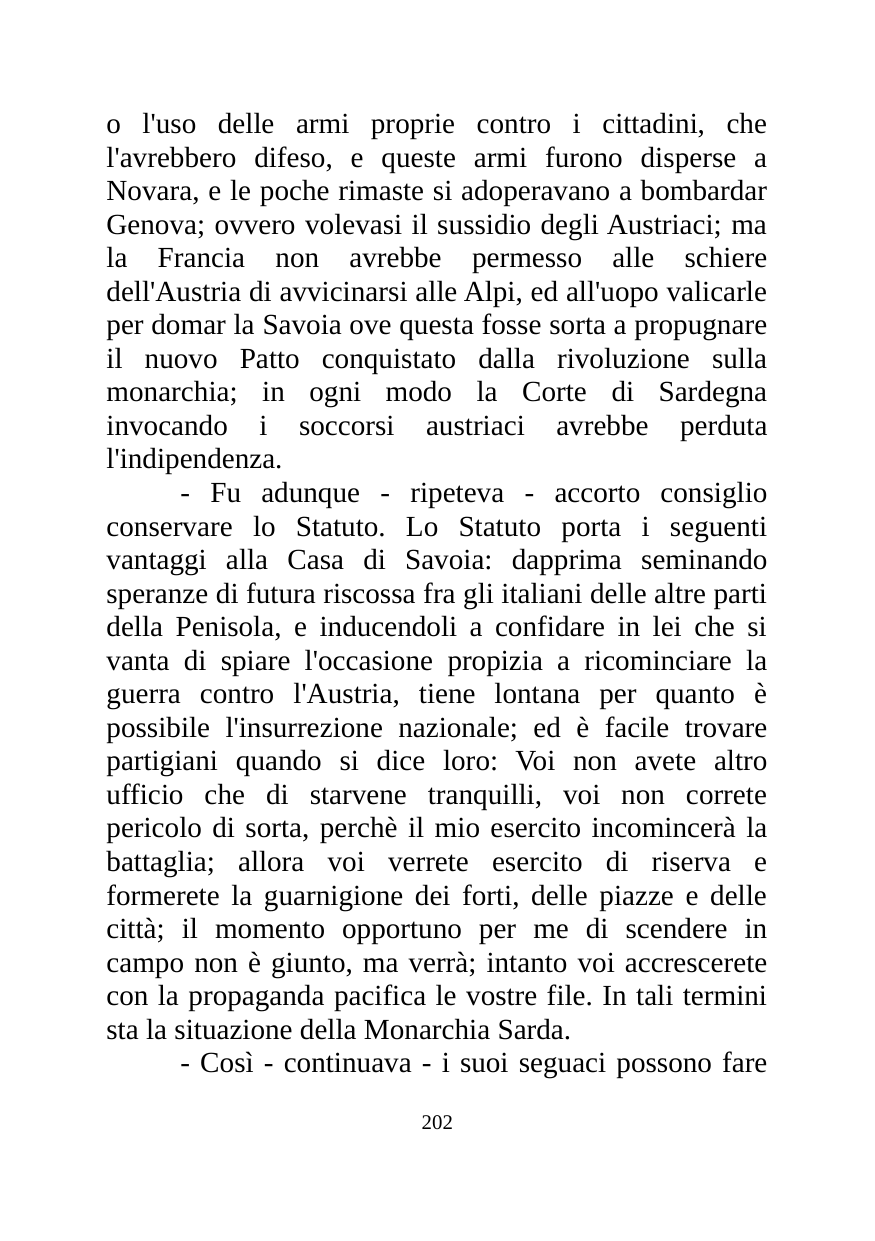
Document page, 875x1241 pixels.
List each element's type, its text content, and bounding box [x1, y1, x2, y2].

text - Così - continuava - i suoi seguaci possono fare [106, 1045, 768, 1079]
text - Fu adunque - ripeteva - accorto consiglio conservare lo Statuto. Lo Statuto porta i seguenti vantaggi alla Casa di Savoia: dapprima seminando speranze di futura riscossa fra gli italiani delle altre parti della Penisola, e inducendoli a confidare in lei che si vanta di spiare l'occasione propizia a ricominciare la guerra contro l'Austria, tiene lontana per quanto è possibile l'insurrezione nazionale; ed è facile trovare partigiani quando si dice loro: Voi non avete altro ufficio che di starvene tranquilli, voi non correte pericolo di sorta, perchè il mio esercito incomincerà la battaglia; allora voi verrete esercito di riserva e formerete la guarnigione dei forti, delle piazze e delle città; il momento opportuno per me di scendere in campo non è giunto, ma verrà; intanto voi accrescerete con la propaganda pacifica le vostre file. In tali termini sta la situazione della Monarchia Sarda. [106, 475, 768, 1045]
text o l'uso delle armi proprie contro i cittadini, che l'avrebbero difeso, e queste armi furono disperse a Novara, e le poche rimaste si adoperavano a bombardar Genova; ovvero volevasi il sussidio degli Austriaci; ma la Francia non avrebbe permesso alle schiere dell'Austria di avvicinarsi alle Alpi, ed all'uopo valicarle per domar la Savoia ove questa fosse sorta a propugnare il nuovo Patto conquistato dalla rivoluzione sulla monarchia; in ogni modo la Corte di Sardegna invocando i soccorsi austriaci avrebbe perduta l'indipendenza. [106, 106, 768, 475]
